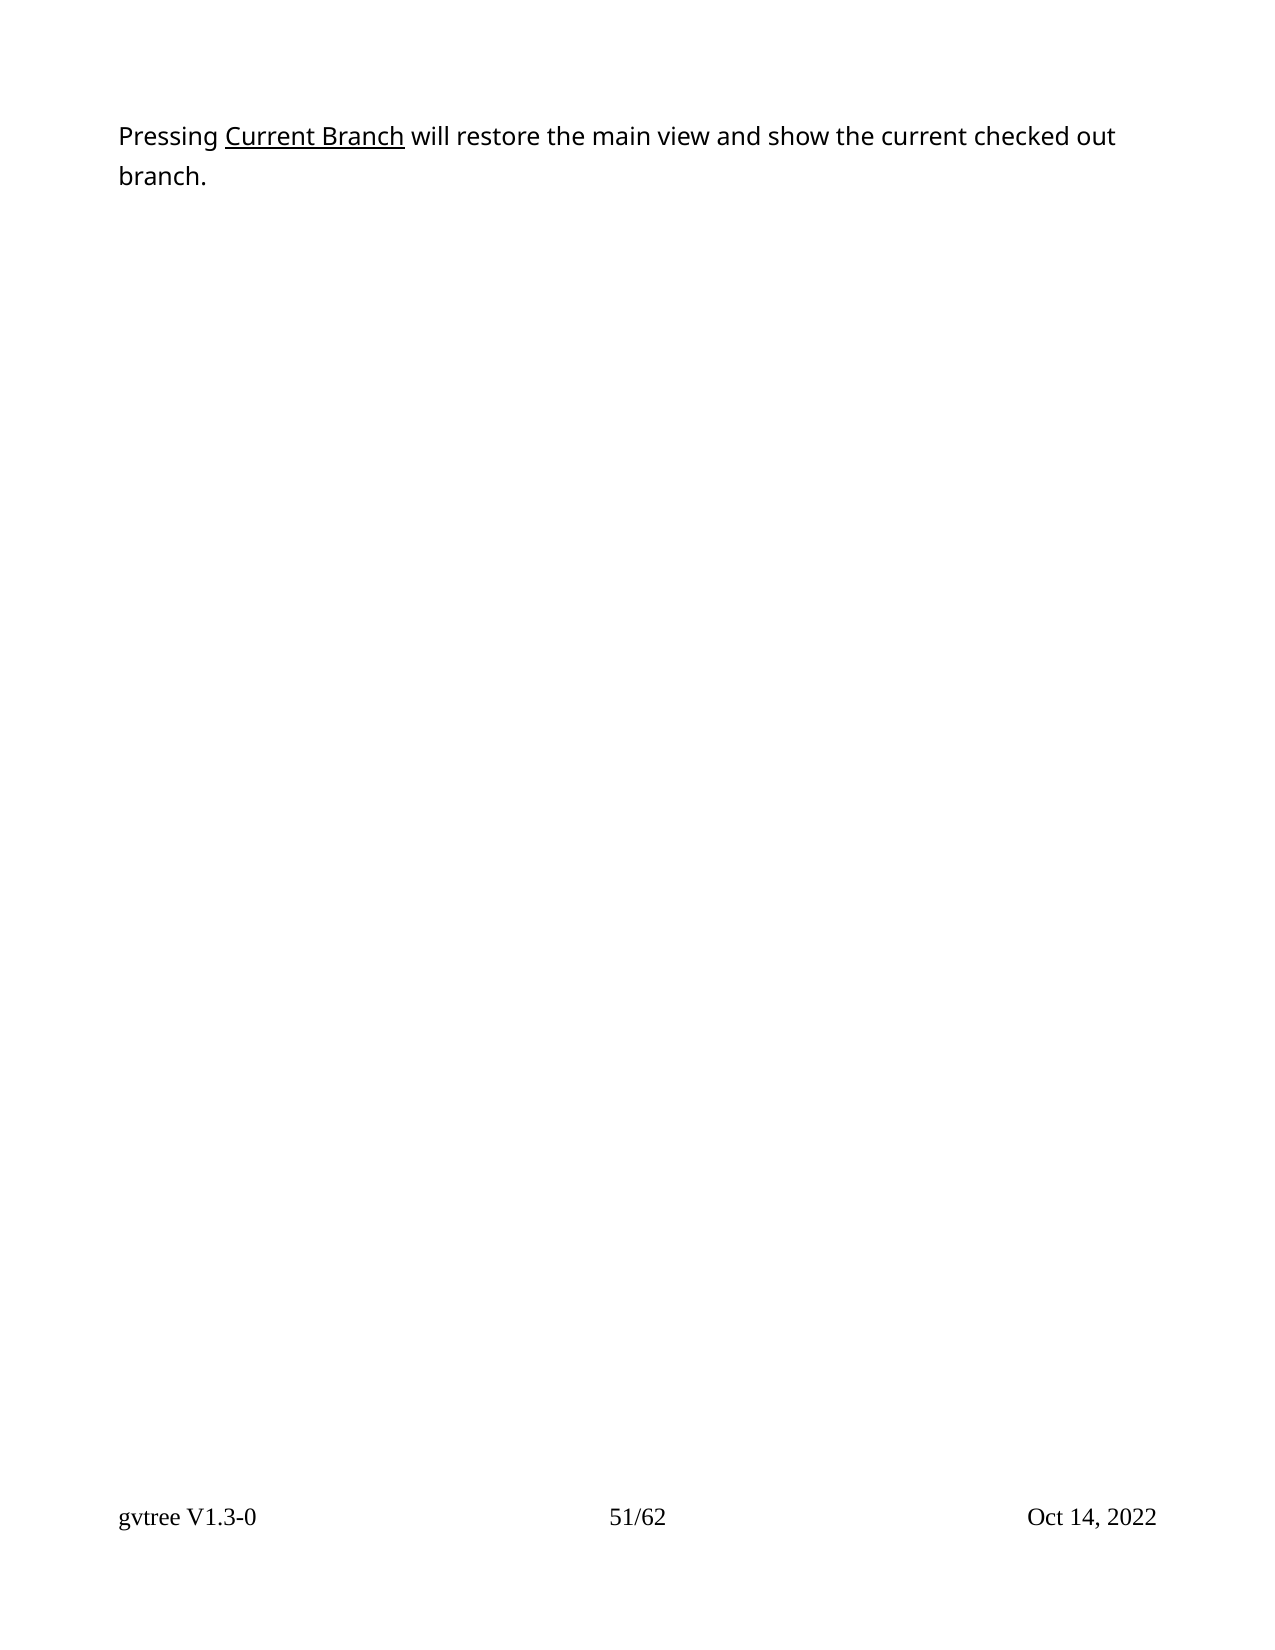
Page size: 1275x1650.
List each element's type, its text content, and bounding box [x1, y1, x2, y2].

text Pressing Current Branch will restore the main view and show the current checked out branch. [118, 118, 1157, 193]
